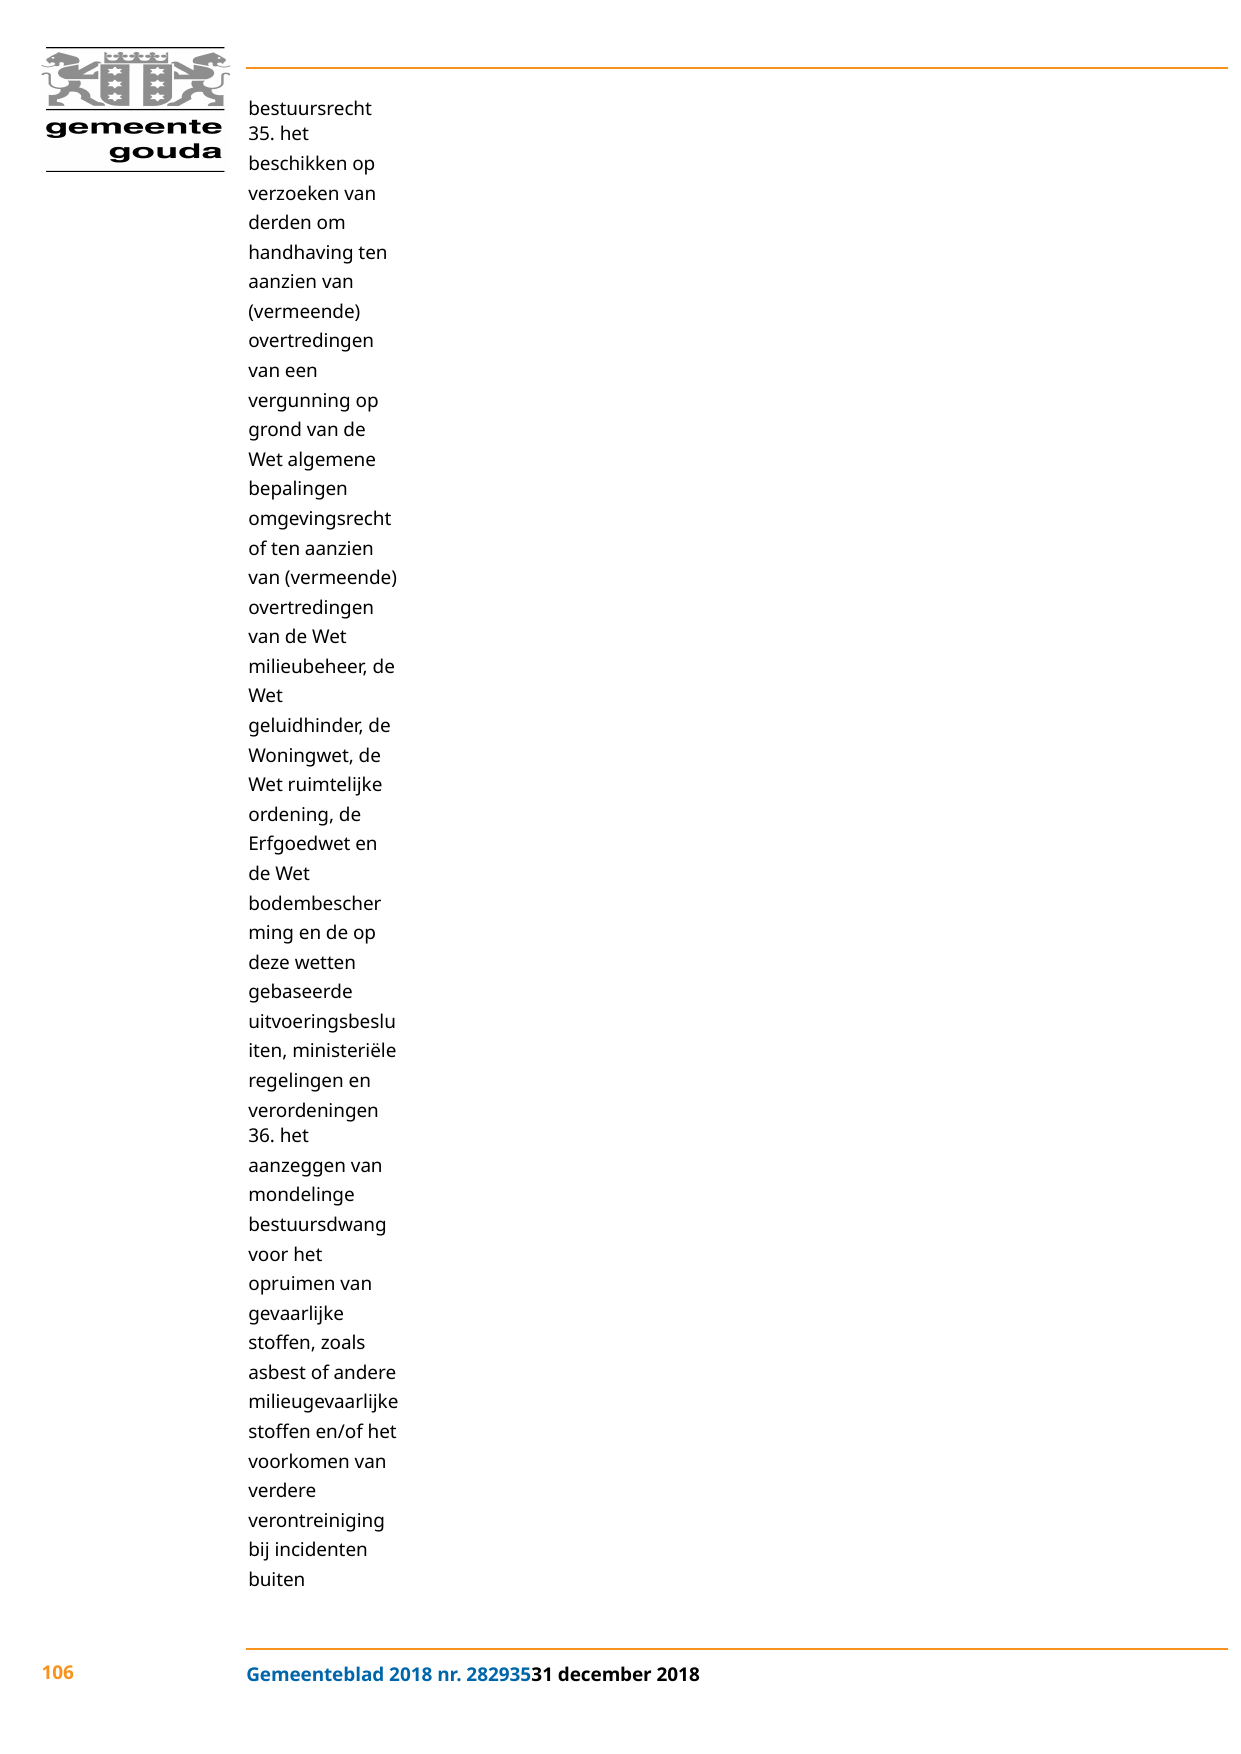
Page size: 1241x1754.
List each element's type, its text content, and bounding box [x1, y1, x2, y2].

picture [41, 47, 231, 172]
table_cell 35. het beschikken op verzoeken van derden om handhaving ten aanzien van (vermeende) overtredingen van een vergunning op grond van de Wet algemene bepalingen omgevingsrecht of ten aanzien van (vermeende) overtredingen van de Wet milieubeheer, de Wet geluidhinder, de Woningwet, de Wet ruimtelijke ordening, de Erfgoedwet en de Wet bodembescherming en de op deze wetten gebaseerde uitvoeringsbesluiten, ministeriële regelingen en verordeningen [248, 121, 398, 1122]
table_cell bestuursrecht [248, 95, 398, 121]
table_cell 36. het aanzeggen van mondelinge bestuursdwang voor het opruimen van gevaarlijke stoffen, zoals asbest of andere milieugevaarlijke stoffen en/of het voorkomen van verdere verontreiniging bij incidenten buiten [248, 1123, 398, 1592]
